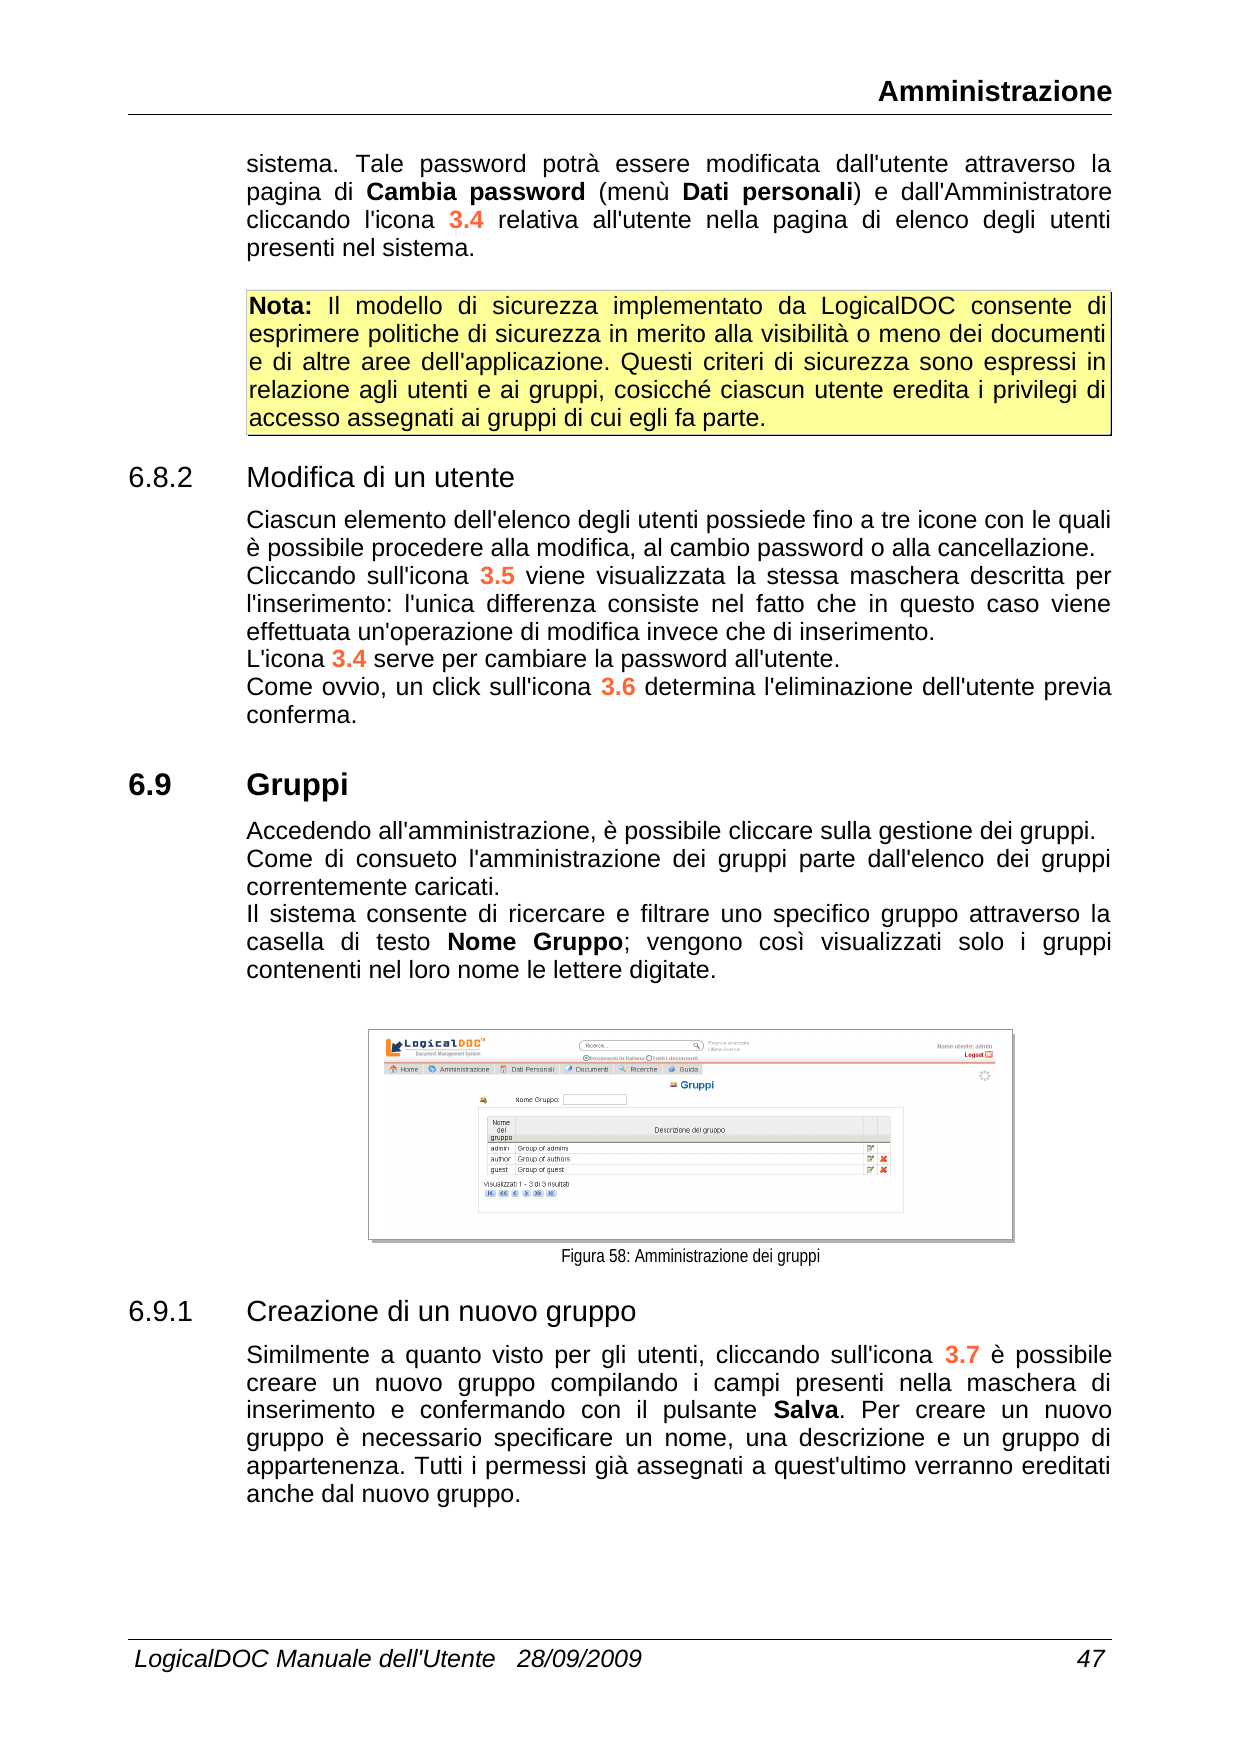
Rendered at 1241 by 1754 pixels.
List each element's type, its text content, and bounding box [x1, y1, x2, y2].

subtitle Creazione di un nuovo gruppo [128, 1009, 1112, 1328]
text Cliccando sull'icona 3.5 viene visualizzata la stessa maschera descritta per l'inserimento: l'unica differenza consiste nel fatto che in questo caso viene effettuata un'operazione di modifica invece che di inserimento. [246, 561, 1112, 645]
text Come di consueto l'amministrazione dei gruppi parte dall'elenco dei gruppi correntemente caricati. [246, 844, 1112, 900]
text Figura 58: Amministrazione dei gruppi [367, 1239, 1014, 1266]
text Il sistema consente di ricercare e filtrare uno specifico gruppo attraverso la casella di testo Nome Gruppo; vengono così visualizzati solo i gruppi contenenti nel loro nome le lettere digitate. [246, 900, 1112, 984]
text L'icona 3.4 serve per cambiare la password all'utente. [246, 645, 1112, 673]
text Accedendo all'amministrazione, è possibile cliccare sulla gestione dei gruppi. [246, 816, 1112, 844]
text Ciascun elemento dell'elenco degli utenti possiede fino a tre icone con le quali è possibile procedere alla modifica, al cambio password o alla cancellazione. [246, 506, 1112, 561]
picture [384, 1038, 996, 1230]
text sistema. Tale password potrà essere modificata dall'utente attraverso la pagina di Cambia password (menù Dati personali) e dall'Amministratore cliccando l'icona 3.4 relativa all'utente nella pagina di elenco degli utenti presenti nel sistema. [246, 150, 1112, 262]
text Nota: Il modello di sicurezza implementato da LogicalDOC consente di esprimere politiche di sicurezza in merito alla visibilità o meno dei documenti e di altre aree dell'applicazione. Questi criteri di sicurezza sono espressi in relazione agli utenti e ai gruppi, cosicché ciascun utente eredita i privilegi di accesso assegnati ai gruppi di cui egli fa parte. [247, 291, 1110, 433]
subtitle Gruppi [128, 767, 1112, 802]
subtitle Modifica di un utente [128, 461, 1112, 493]
text Similmente a quanto visto per gli utenti, cliccando sull'icona 3.7 è possibile creare un nuovo gruppo compilando i campi presenti nella maschera di inserimento e confermando con il pulsante Salva. Per creare un nuovo gruppo è necessario specificare un nome, una descrizione e un gruppo di appartenenza. Tutti i permessi già assegnati a quest'ultimo verranno ereditati anche dal nuovo gruppo. [246, 1340, 1112, 1508]
text Come ovvio, un click sull'icona 3.6 determina l'eliminazione dell'utente previa conferma. [246, 673, 1112, 729]
